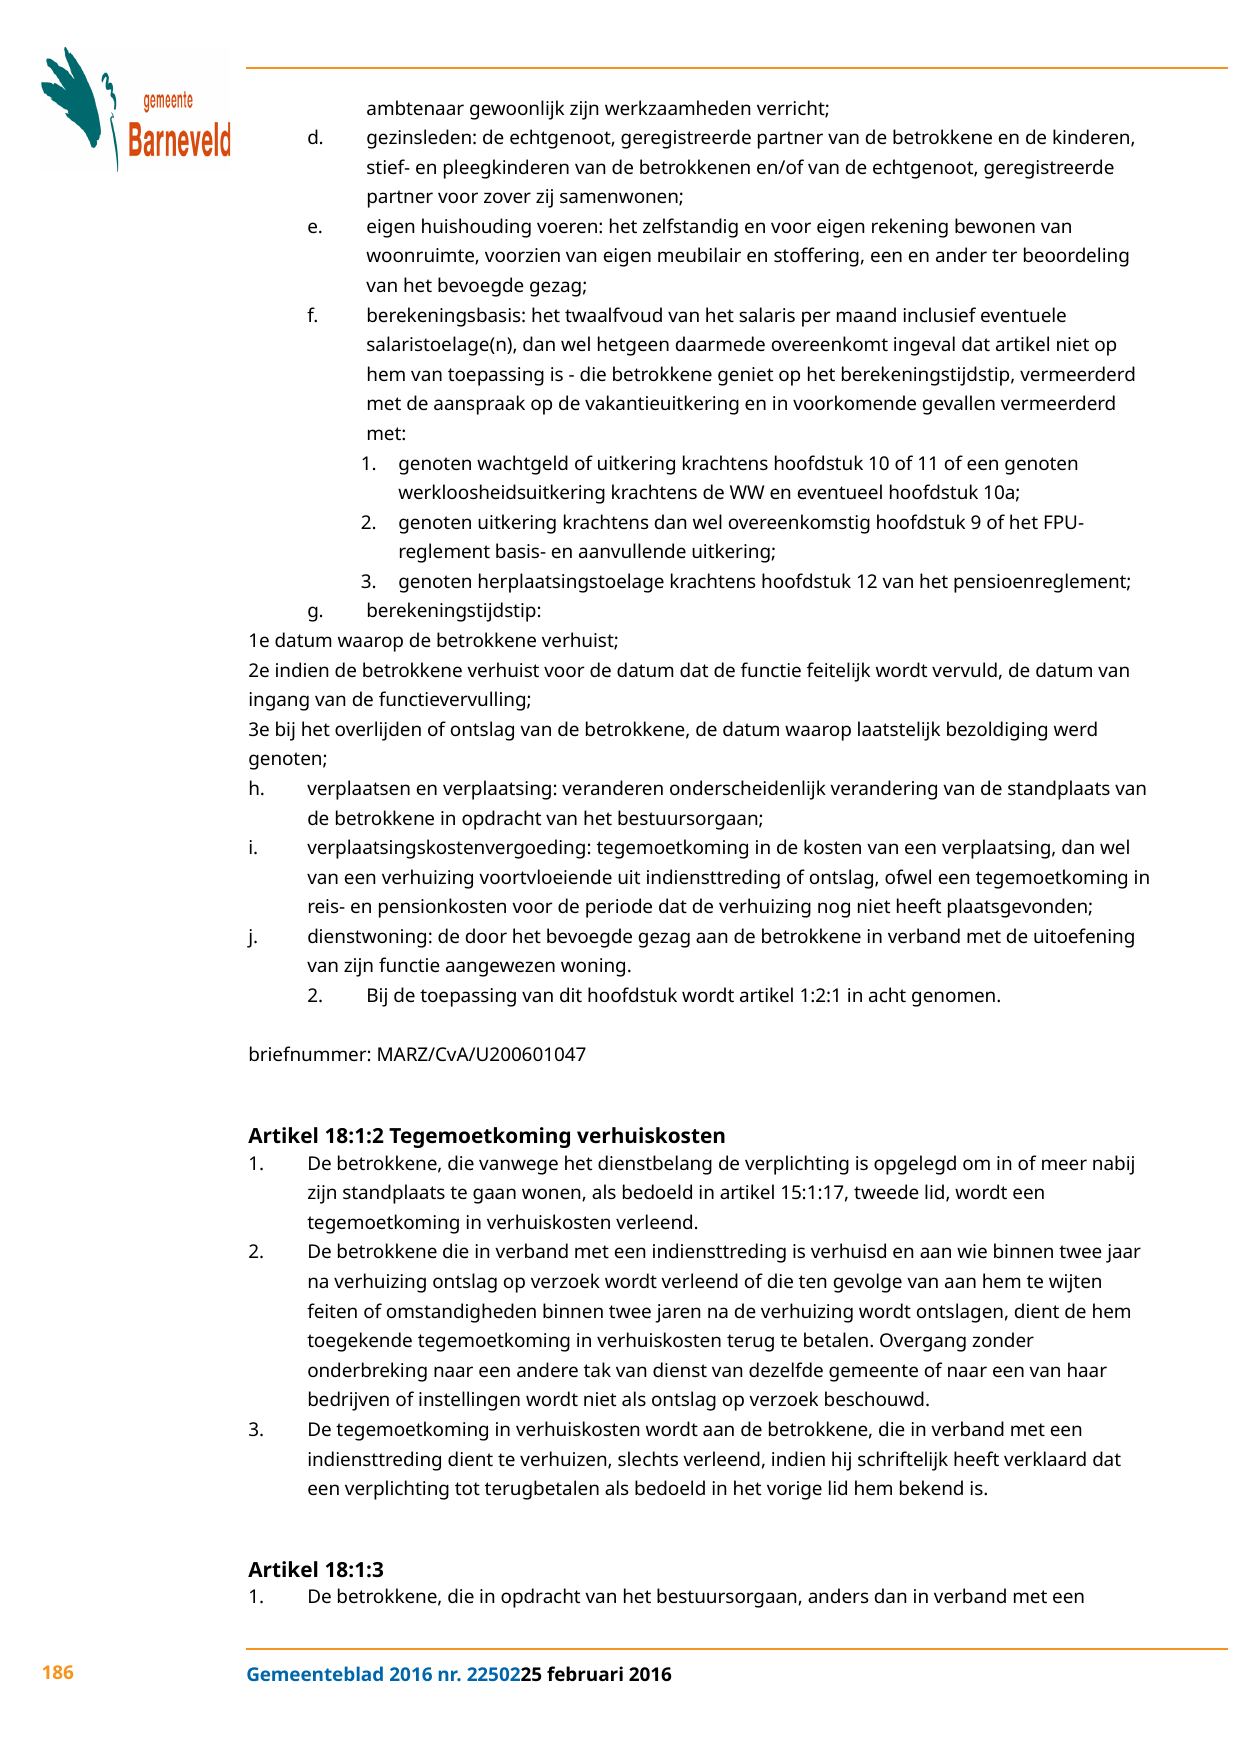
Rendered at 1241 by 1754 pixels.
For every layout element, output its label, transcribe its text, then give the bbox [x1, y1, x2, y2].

picture [41, 47, 231, 172]
list De betrokkene die in verband met een indiensttreding is verhuisd en aan wie binnen twee jaar na verhuizing ontslag op verzoek wordt verleend of die ten gevolge van aan hem te wijten feiten of omstandigheden binnen twee jaren na de verhuizing wordt ontslagen, dient de hem toegekende tegemoetkoming in verhuiskosten terug te betalen. Overgang zonder onderbreking naar een andere tak van dienst van dezelfde gemeente of naar een van haar bedrijven of instellingen wordt niet als ontslag op verzoek beschouwd. [248, 1239, 1152, 1412]
text Artikel 18:1:3 [248, 1555, 1152, 1584]
list eigen huishouding voeren: het zelfstandig en voor eigen rekening bewonen van woonruimte, voorzien van eigen meubilair en stoffering, een en ander ter beoordeling van het bevoegde gezag; [307, 213, 1152, 298]
text briefnummer: MARZ/CvA/U200601047 [248, 1041, 1152, 1067]
list berekeningsbasis: het twaalfvoud van het salaris per maand inclusief eventuele salaristoelage(n), dan wel hetgeen daarmede overeenkomt ingeval dat artikel niet op hem van toepassing is - die betrokkene geniet op het berekeningstijdstip, vermeerderd met de aanspraak op de vakantieuitkering en in voorkomende gevallen vermeerderd met: [307, 302, 1152, 446]
list De betrokkene, die in opdracht van het bestuursorgaan, anders dan in verband met een [248, 1584, 1152, 1609]
list Bij de toepassing van dit hoofdstuk wordt artikel 1:2:1 in acht genomen. [307, 982, 1152, 1008]
text Artikel 18:1:2 Tegemoetkoming verhuiskosten [248, 1121, 1152, 1150]
list genoten herplaatsingstoelage krachtens hoofdstuk 12 van het pensioenreglement; [361, 568, 1152, 594]
text 3e bij het overlijden of ontslag van de betrokkene, de datum waarop laatstelijk bezoldiging werd genoten; [248, 716, 1152, 771]
list ambtenaar gewoonlijk zijn werkzaamheden verricht; [307, 95, 1152, 121]
list De betrokkene, die vanwege het dienstbelang de verplichting is opgelegd om in of meer nabij zijn standplaats te gaan wonen, als bedoeld in artikel 15:1:17, tweede lid, wordt een tegemoetkoming in verhuiskosten verleend. [248, 1150, 1152, 1235]
list dienstwoning: de door het bevoegde gezag aan de betrokkene in verband met de uitoefening van zijn functie aangewezen woning. [248, 923, 1152, 978]
list genoten uitkering krachtens dan wel overeenkomstig hoofdstuk 9 of het FPU-reglement basis- en aanvullende uitkering; [361, 509, 1152, 564]
list berekeningstijdstip: [307, 598, 1152, 623]
list De tegemoetkoming in verhuiskosten wordt aan de betrokkene, die in verband met een indiensttreding dient te verhuizen, slechts verleend, indien hij schriftelijk heeft verklaard dat een verplichting tot terugbetalen als bedoeld in het vorige lid hem bekend is. [248, 1416, 1152, 1501]
text 2e indien de betrokkene verhuist voor de datum dat de functie feitelijk wordt vervuld, de datum van ingang van de functievervulling; [248, 657, 1152, 712]
list genoten wachtgeld of uitkering krachtens hoofdstuk 10 of 11 of een genoten werkloosheidsuitkering krachtens de WW en eventueel hoofdstuk 10a; [361, 450, 1152, 505]
list verplaatsen en verplaatsing: veranderen onderscheidenlijk verandering van de standplaats van de betrokkene in opdracht van het bestuursorgaan; [248, 775, 1152, 831]
list verplaatsingskostenvergoeding: tegemoetkoming in de kosten van een verplaatsing, dan wel van een verhuizing voortvloeiende uit indiensttreding of ontslag, ofwel een tegemoetkoming in reis- en pensionkosten voor de periode dat de verhuizing nog niet heeft plaatsgevonden; [248, 834, 1152, 919]
text 1e datum waarop de betrokkene verhuist; [248, 627, 1152, 653]
list gezinsleden: de echtgenoot, geregistreerde partner van de betrokkene en de kinderen, stief- en pleegkinderen van de betrokkenen en/of van de echtgenoot, geregistreerde partner voor zover zij samenwonen; [307, 124, 1152, 209]
